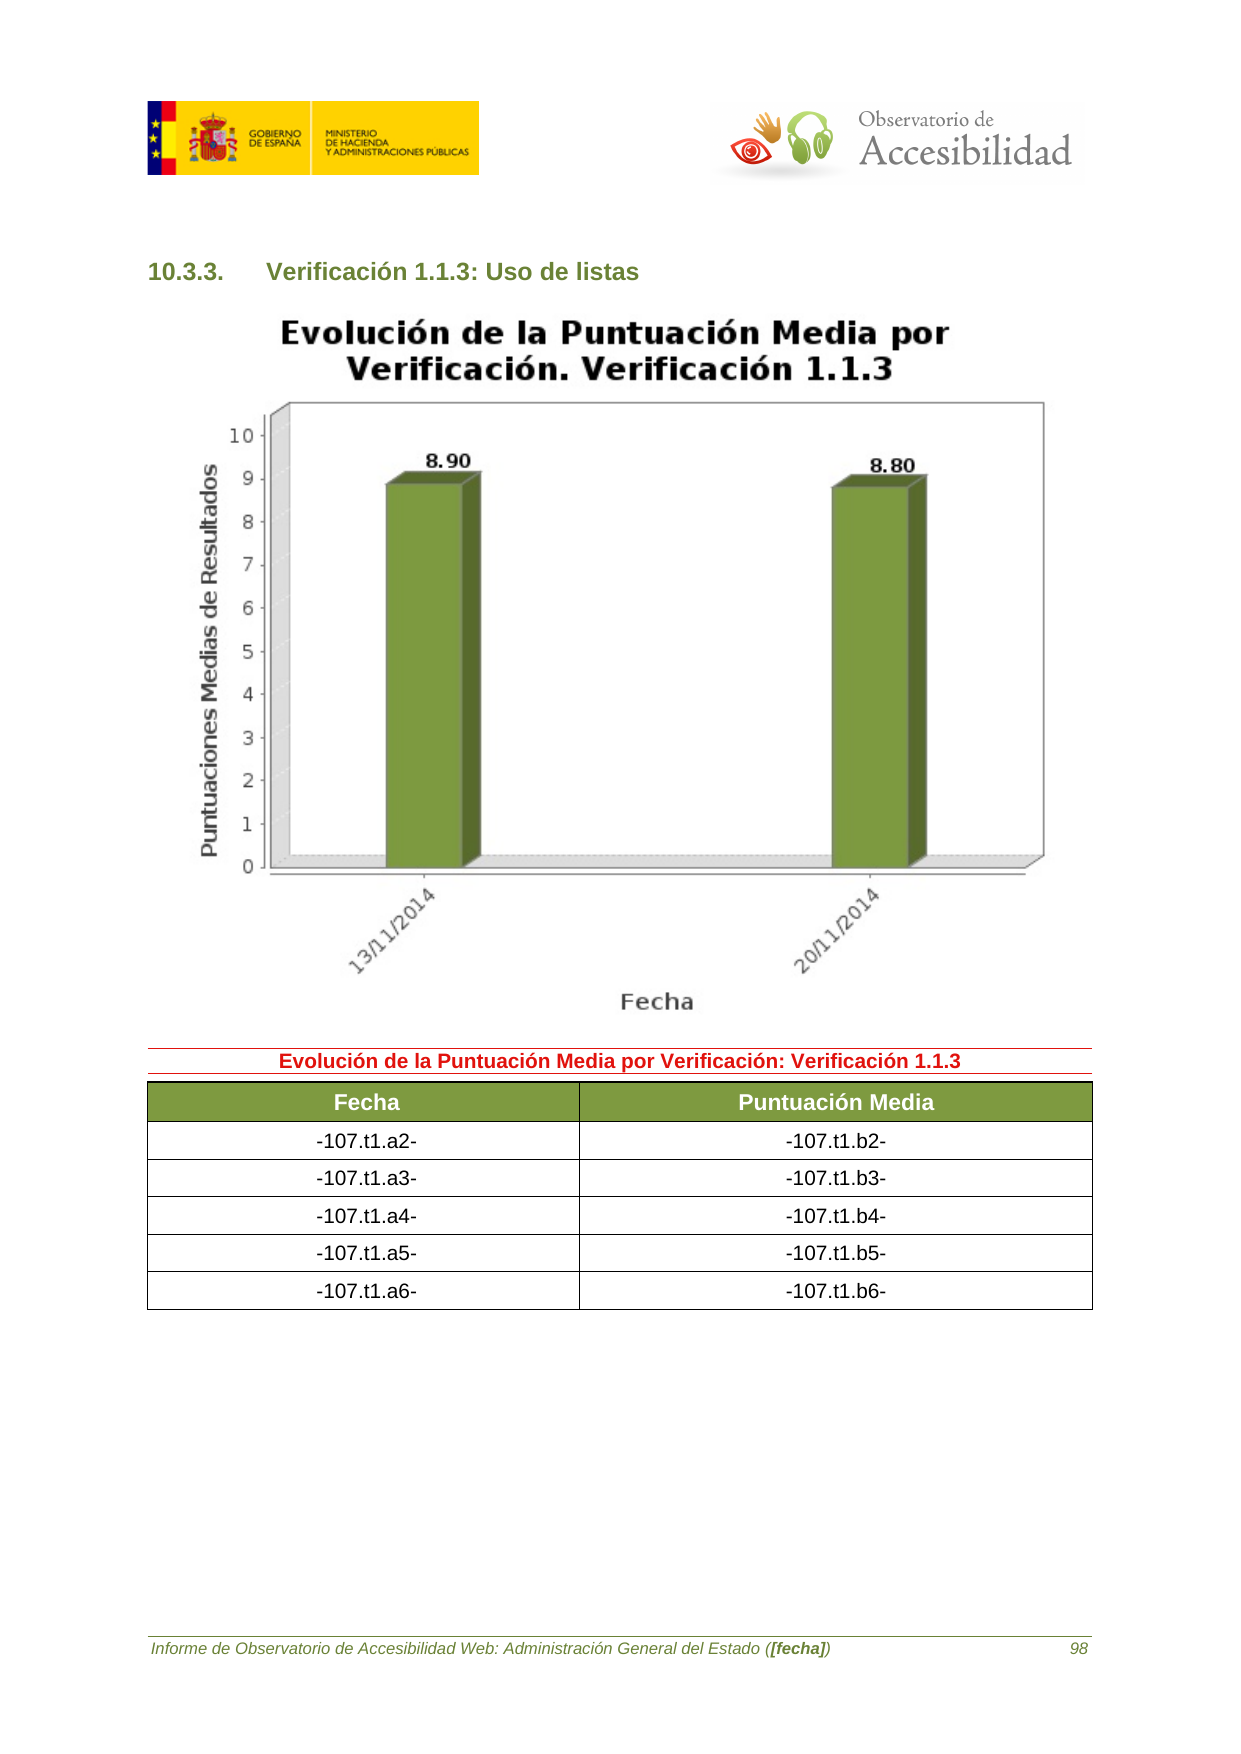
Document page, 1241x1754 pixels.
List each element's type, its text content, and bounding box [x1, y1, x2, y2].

table_cell -107.t1.b3- [580, 1160, 1092, 1196]
table_cell -107.t1.b4- [580, 1197, 1092, 1234]
picture [147, 101, 479, 175]
table_cell -107.t1.b5- [580, 1235, 1092, 1271]
table_cell -107.t1.a6- [148, 1272, 579, 1309]
picture [178, 313, 1062, 1024]
table_header Fecha [148, 1083, 579, 1121]
table_cell -107.t1.b6- [580, 1272, 1092, 1309]
text Evolución de la Puntuación Media por Verificación: Verificación 1.1.3 [148, 1049, 1092, 1073]
table_cell -107.t1.a4- [148, 1197, 579, 1234]
table_header Puntuación Media [580, 1083, 1092, 1121]
subtitle Verificación 1.1.3: Uso de listas [148, 257, 1092, 286]
table_cell -107.t1.b2- [580, 1122, 1092, 1159]
picture [710, 102, 1086, 185]
table_cell -107.t1.a3- [148, 1160, 579, 1196]
table_cell -107.t1.a2- [148, 1122, 579, 1159]
table_cell -107.t1.a5- [148, 1235, 579, 1271]
